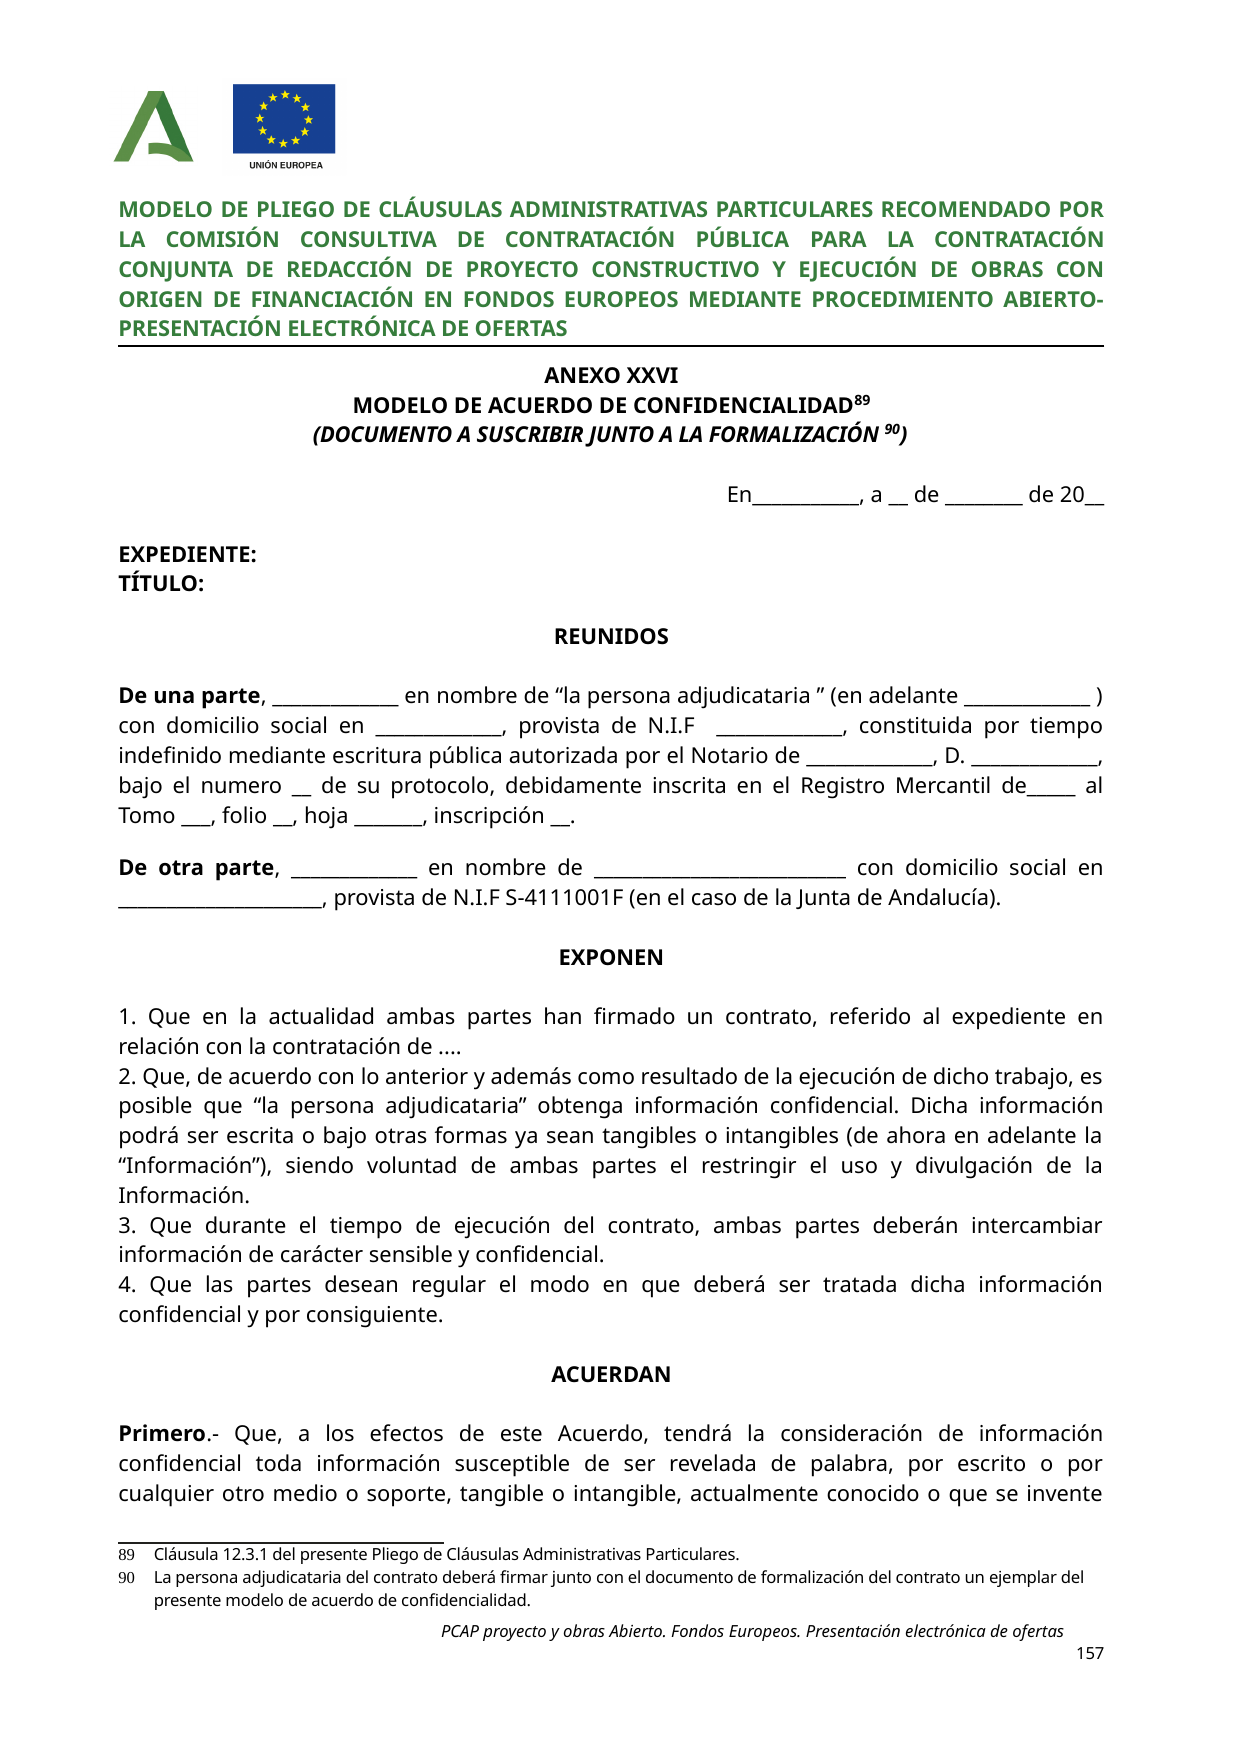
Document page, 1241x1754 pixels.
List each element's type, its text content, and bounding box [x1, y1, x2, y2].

text REUNIDOS [118, 621, 1104, 651]
text (DOCUMENTO A SUSCRIBIR JUNTO A LA FORMALIZACIÓN ) [118, 419, 1104, 449]
text TÍTULO: [118, 568, 1104, 598]
text 1. Que en la actualidad ambas partes han firmado un contrato, referido al expediente en relación con la contratación de .... [118, 1001, 1104, 1061]
picture [109, 86, 198, 166]
text De otra parte, _____________ en nombre de __________________________ con domicilio social en _____________________, provista de N.I.F S-4111001F (en el caso de la Junta de Andalucía). [118, 852, 1104, 912]
text Primero.- Que, a los efectos de este Acuerdo, tendrá la consideración de información confidencial toda información susceptible de ser revelada de palabra, por escrito o por cualquier otro medio o soporte, tangible o intangible, actualmente conocido o que se invente [118, 1418, 1104, 1508]
text EXPEDIENTE: [118, 539, 1104, 568]
text EXPONEN [118, 942, 1104, 971]
text De una parte, _____________ en nombre de “la persona adjudicataria ” (en adelante _____________ ) con domicilio social en _____________, provista de N.I.F _____________, constituida por tiempo indefinido mediante escritura pública autorizada por el Notario de _____________, D. _____________, bajo el numero __ de su protocolo, debidamente inscrita en el Registro Mercantil de_____ al Tomo ___, folio __, hoja _______, inscripción __. [118, 681, 1104, 829]
picture [221, 78, 347, 176]
text La persona adjudicataria del contrato deberá firmar junto con el documento de formalización del contrato un ejemplar del presente modelo de acuerdo de confidencialidad. [118, 1566, 1104, 1611]
text Cláusula 12.3.1 del presente Pliego de Cláusulas Administrativas Particulares. [118, 1543, 1104, 1566]
text En___________, a __ de ________ de 20__ [118, 479, 1104, 509]
text MODELO DE ACUERDO DE CONFIDENCIALIDAD [118, 390, 1104, 419]
text ACUERDAN [118, 1359, 1104, 1388]
text ANEXO XXVI [118, 360, 1104, 390]
text 2. Que, de acuerdo con lo anterior y además como resultado de la ejecución de dicho trabajo, es posible que “la persona adjudicataria” obtenga información confidencial. Dicha información podrá ser escrita o bajo otras formas ya sean tangibles o intangibles (de ahora en adelante la “Información”), siendo voluntad de ambas partes el restringir el uso y divulgación de la Información. [118, 1061, 1104, 1210]
text MODELO DE PLIEGO DE CLÁUSULAS ADMINISTRATIVAS PARTICULARES RECOMENDADO POR LA COMISIÓN CONSULTIVA DE CONTRATACIÓN PÚBLICA PARA LA CONTRATACIÓN CONJUNTA DE REDACCIÓN DE PROYECTO CONSTRUCTIVO Y EJECUCIÓN DE OBRAS CON ORIGEN DE FINANCIACIÓN EN FONDOS EUROPEOS MEDIANTE PROCEDIMIENTO ABIERTO- PRESENTACIÓN ELECTRÓNICA DE OFERTAS [118, 194, 1104, 345]
text 4. Que las partes desean regular el modo en que deberá ser tratada dicha información confidencial y por consiguiente. [118, 1269, 1104, 1329]
text 3. Que durante el tiempo de ejecución del contrato, ambas partes deberán intercambiar información de carácter sensible y confidencial. [118, 1210, 1104, 1269]
